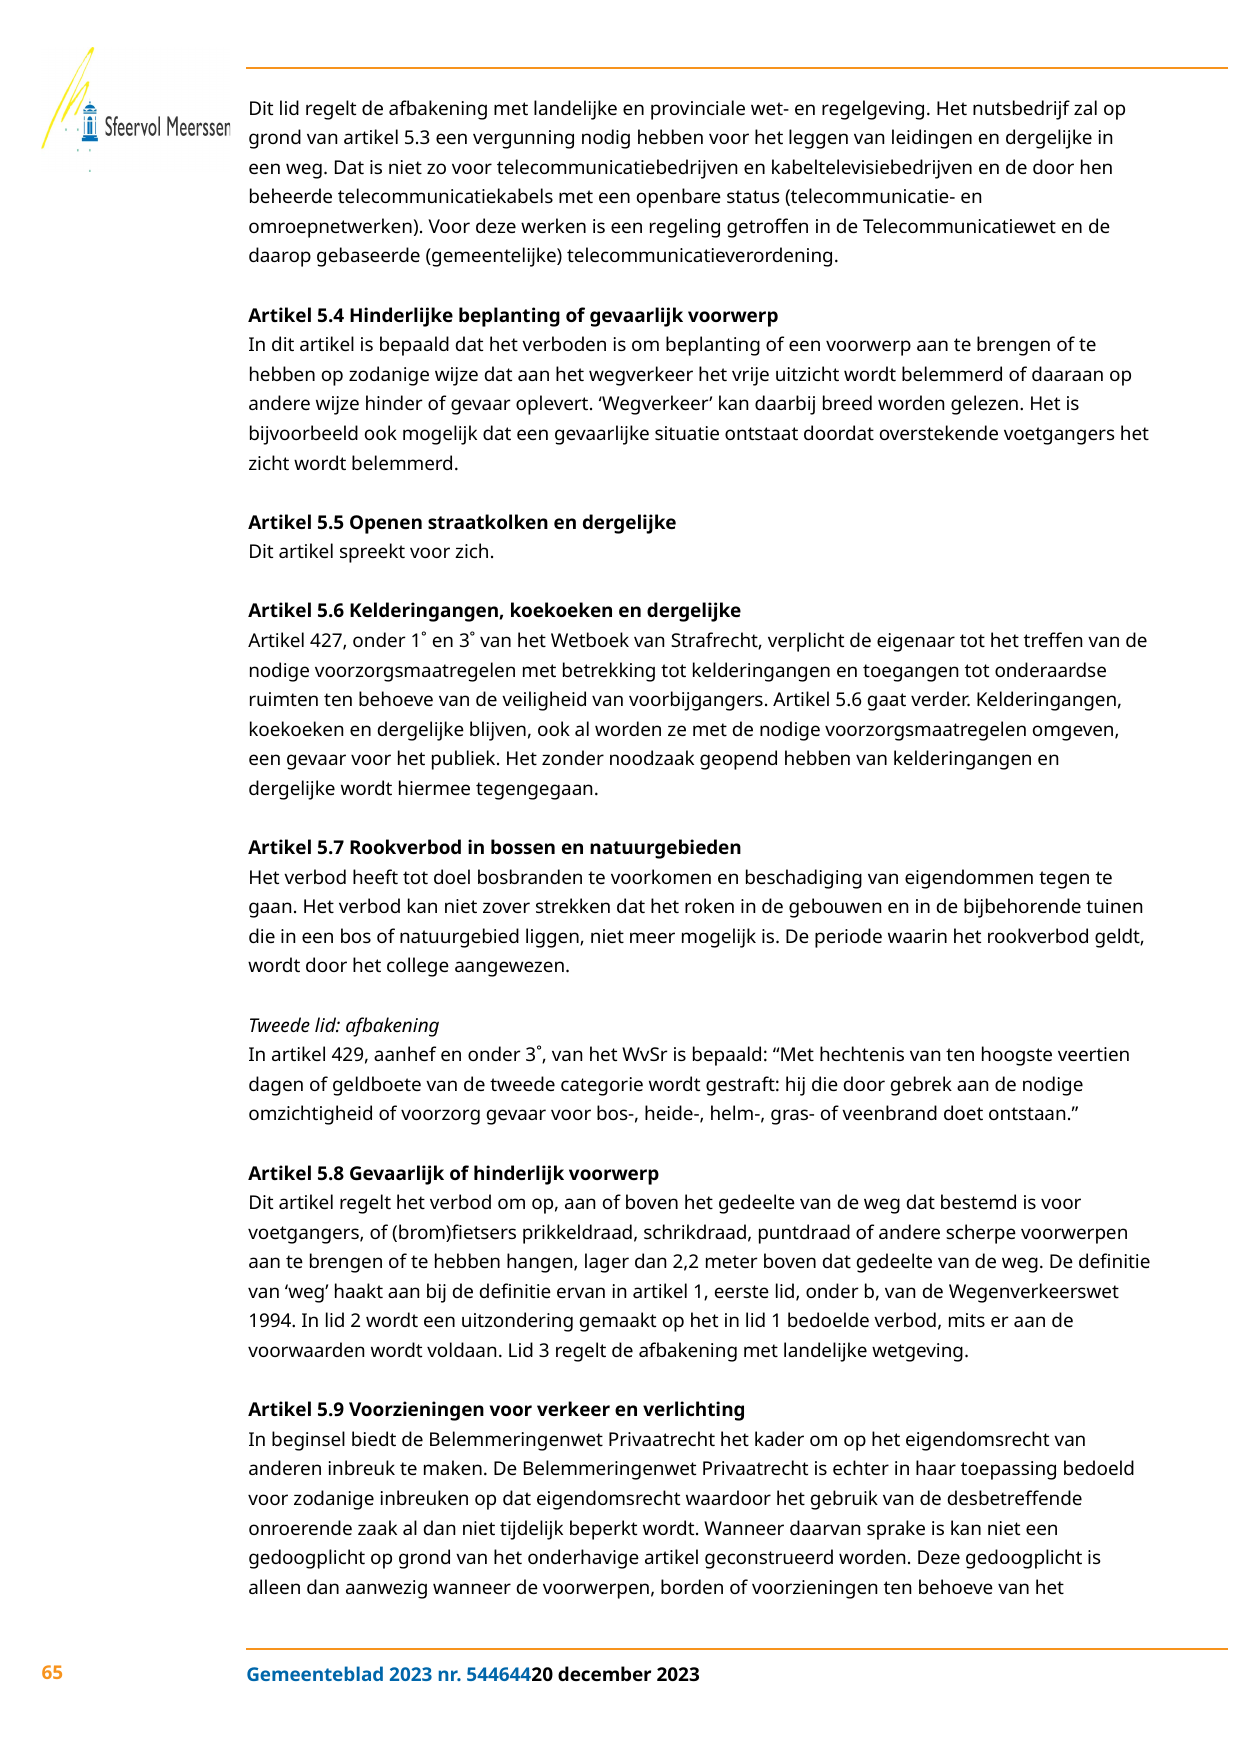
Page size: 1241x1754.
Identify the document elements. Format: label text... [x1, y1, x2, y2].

text Artikel 5.4 Hinderlijke beplanting of gevaarlijk voorwerp [248, 302, 1152, 328]
text Het verbod heeft tot doel bosbranden te voorkomen en beschadiging van eigendommen tegen te gaan. Het verbod kan niet zover strekken dat het roken in de gebouwen en in de bijbehorende tuinen die in een bos of natuurgebied liggen, niet meer mogelijk is. De periode waarin het rookverbod geldt, wordt door het college aangewezen. [248, 864, 1152, 978]
text Artikel 5.5 Openen straatkolken en dergelijke [248, 509, 1152, 535]
text Artikel 5.9 Voorzieningen voor verkeer en verlichting [248, 1396, 1152, 1422]
text Dit artikel regelt het verbod om op, aan of boven het gedeelte van de weg dat bestemd is voor voetgangers, of (brom)fietsers prikkeldraad, schrikdraad, puntdraad of andere scherpe voorwerpen aan te brengen of te hebben hangen, lager dan 2,2 meter boven dat gedeelte van de weg. De definitie van ‘weg’ haakt aan bij de definitie ervan in artikel 1, eerste lid, onder b, van de Wegenverkeerswet 1994. In lid 2 wordt een uitzondering gemaakt op het in lid 1 bedoelde verbod, mits er aan de voorwaarden wordt voldaan. Lid 3 regelt de afbakening met landelijke wetgeving. [248, 1189, 1152, 1363]
text Dit lid regelt de afbakening met landelijke en provinciale wet- en regelgeving. Het nutsbedrijf zal op grond van artikel 5.3 een vergunning nodig hebben voor het leggen van leidingen en dergelijke in een weg. Dat is niet zo voor telecommunicatiebedrijven en kabeltelevisiebedrijven en de door hen beheerde telecommunicatiekabels met een openbare status (telecommunicatie- en omroepnetwerken). Voor deze werken is een regeling getroffen in de Telecommunicatiewet en de daarop gebaseerde (gemeentelijke) telecommunicatieverordening. [248, 95, 1152, 268]
text Artikel 5.6 Kelderingangen, koekoeken en dergelijke [248, 598, 1152, 623]
picture [41, 47, 231, 172]
text Artikel 5.8 Gevaarlijk of hinderlijk voorwerp [248, 1160, 1152, 1186]
text Artikel 427, onder 1˚ en 3˚ van het Wetboek van Strafrecht, verplicht de eigenaar tot het treffen van de nodige voorzorgsmaatregelen met betrekking tot kelderingangen en toegangen tot onderaardse ruimten ten behoeve van de veiligheid van voorbijgangers. Artikel 5.6 gaat verder. Kelderingangen, koekoeken en dergelijke blijven, ook al worden ze met de nodige voorzorgsmaatregelen omgeven, een gevaar voor het publiek. Het zonder noodzaak geopend hebben van kelderingangen en dergelijke wordt hiermee tegengegaan. [248, 627, 1152, 801]
text Artikel 5.7 Rookverbod in bossen en natuurgebieden [248, 834, 1152, 860]
text Dit artikel spreekt voor zich. [248, 538, 1152, 564]
text In dit artikel is bepaald dat het verboden is om beplanting of een voorwerp aan te brengen of te hebben op zodanige wijze dat aan het wegverkeer het vrije uitzicht wordt belemmerd of daaraan op andere wijze hinder of gevaar oplevert. ‘Wegverkeer’ kan daarbij breed worden gelezen. Het is bijvoorbeeld ook mogelijk dat een gevaarlijke situatie ontstaat doordat overstekende voetgangers het zicht wordt belemmerd. [248, 331, 1152, 476]
text In artikel 429, aanhef en onder 3˚, van het WvSr is bepaald: “Met hechtenis van ten hoogste veertien dagen of geldboete van de tweede categorie wordt gestraft: hij die door gebrek aan de nodige omzichtigheid of voorzorg gevaar voor bos-, heide-, helm-, gras- of veenbrand doet ontstaan.” [248, 1041, 1152, 1126]
text In beginsel biedt de Belemmeringenwet Privaatrecht het kader om op het eigendomsrecht van anderen inbreuk te maken. De Belemmeringenwet Privaatrecht is echter in haar toepassing bedoeld voor zodanige inbreuken op dat eigendomsrecht waardoor het gebruik van de desbetreffende onroerende zaak al dan niet tijdelijk beperkt wordt. Wanneer daarvan sprake is kan niet een gedoogplicht op grond van het onderhavige artikel geconstrueerd worden. Deze gedoogplicht is alleen dan aanwezig wanneer de voorwerpen, borden of voorzieningen ten behoeve van het [248, 1426, 1152, 1600]
text Tweede lid: afbakening [248, 1012, 1152, 1038]
